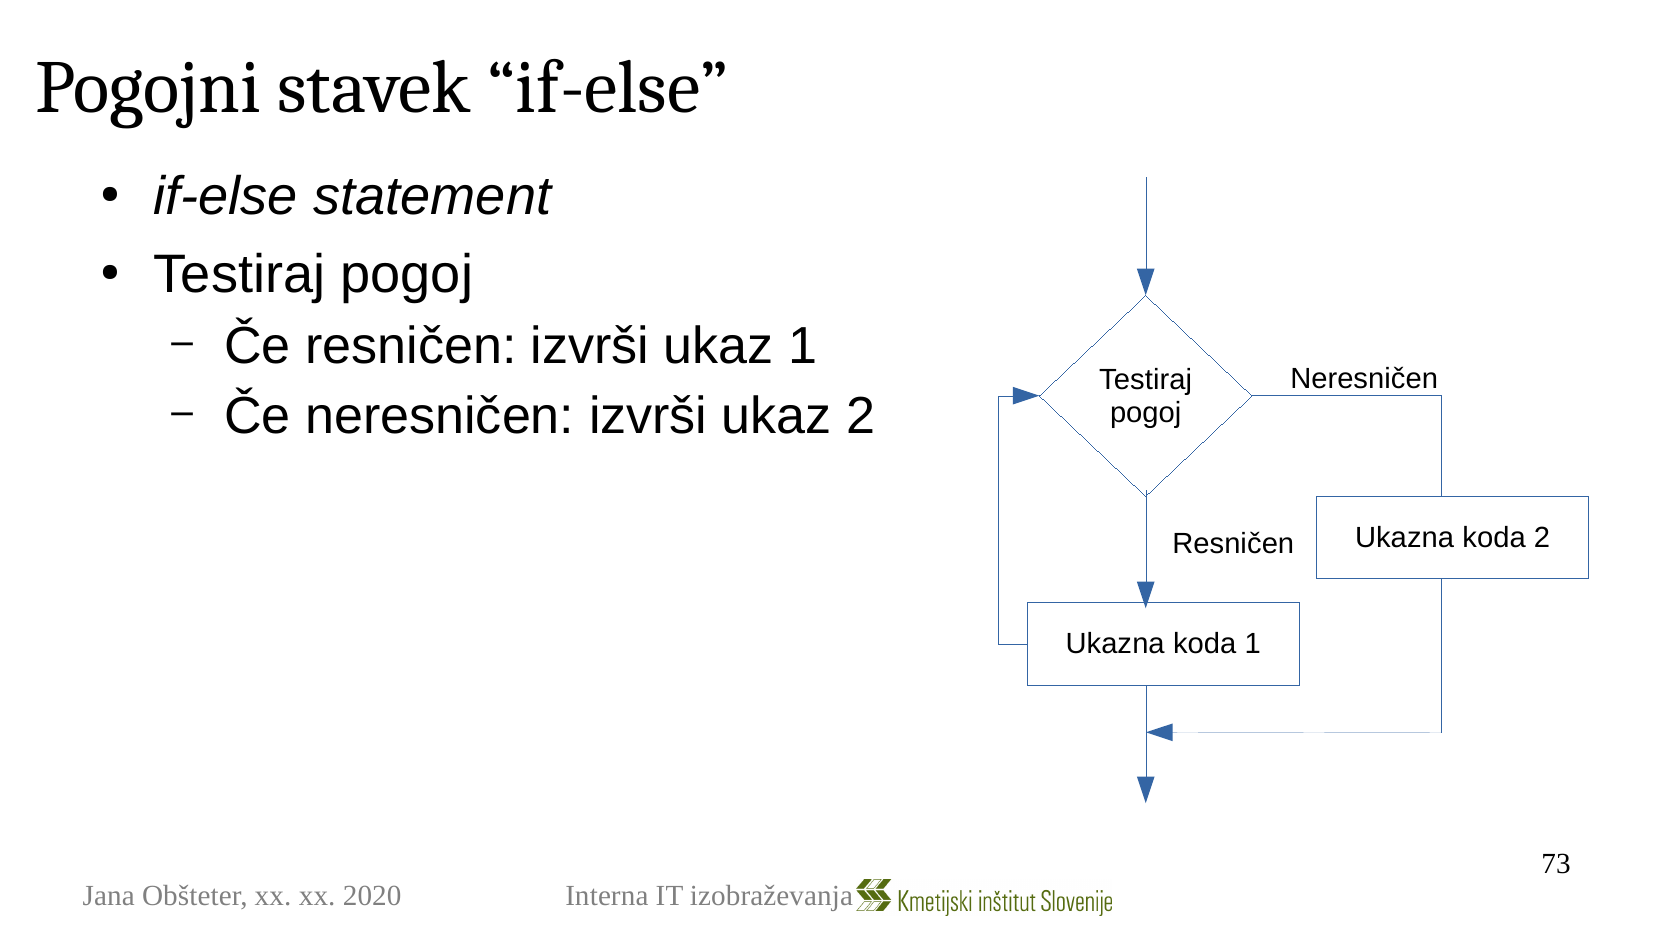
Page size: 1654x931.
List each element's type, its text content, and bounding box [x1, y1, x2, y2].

text_box Ukazna koda 2 [1316, 496, 1589, 579]
title Pogojni stavek “if-else” [35, 21, 1524, 154]
text_box Neresničen [1275, 354, 1459, 402]
text_box Resničen [1157, 519, 1316, 568]
picture [856, 879, 1112, 916]
list if-else statement Testiraj pogoj Če resničen: izvrši ukaz 1 Če neresničen: izvrši ukaz 2 [82, 165, 1642, 827]
text_box Testiraj pogoj [1039, 295, 1252, 497]
text_box Ukazna koda 1 [1027, 602, 1300, 686]
